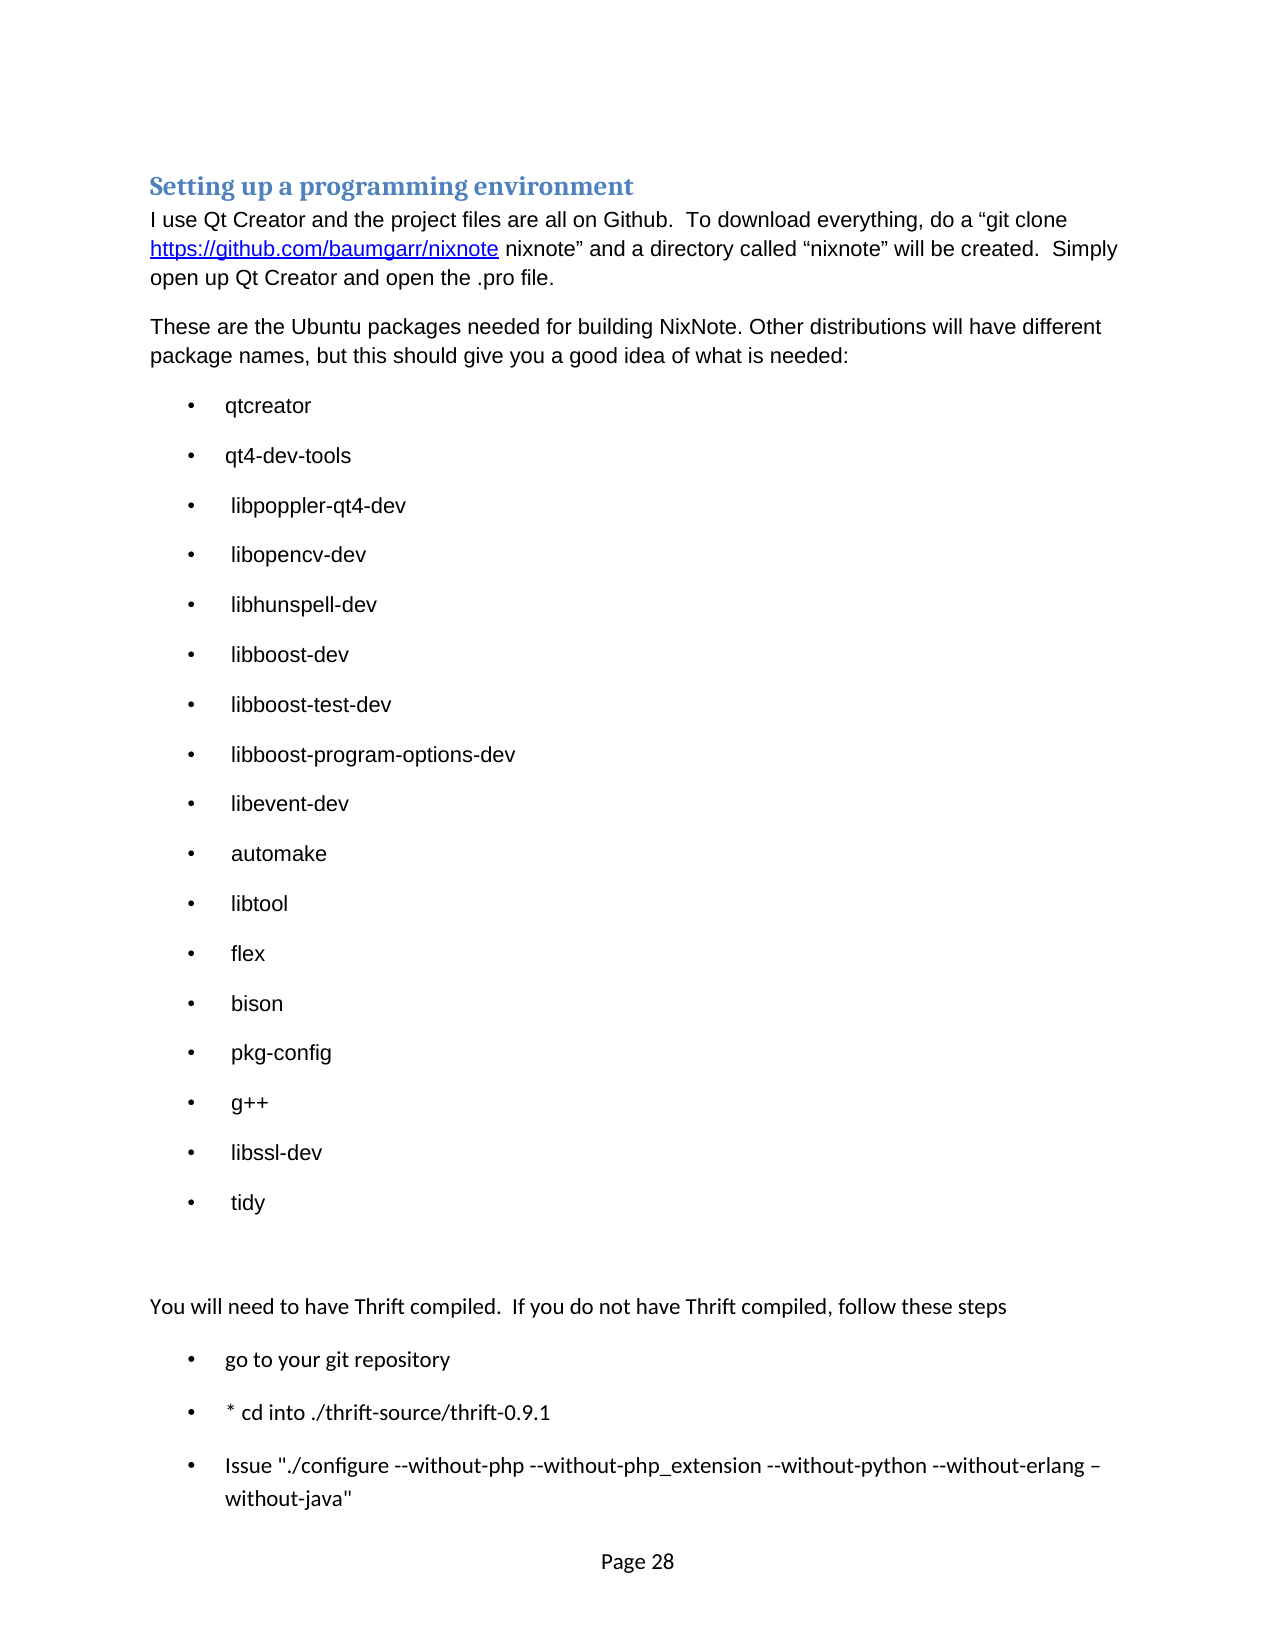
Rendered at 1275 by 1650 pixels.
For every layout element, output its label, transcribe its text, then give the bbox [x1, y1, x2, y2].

list * cd into ./thrift-source/thrift-0.9.1 [187, 1398, 1125, 1427]
list pkg-config [187, 1040, 1125, 1066]
list libboost-test-dev [187, 692, 1125, 717]
list qt4-dev-tools [187, 443, 1125, 468]
list tidy [187, 1190, 1125, 1215]
list qtcreator [187, 393, 1125, 418]
list go to your git repository [187, 1346, 1125, 1373]
list libhunspell-dev [187, 592, 1125, 617]
list libtool [187, 891, 1125, 916]
list libssl-dev [187, 1140, 1125, 1165]
list flex [187, 941, 1125, 966]
text I use Qt Creator and the project files are all on Github. To download everything, do a “git clone https://github.com/baumgarr/nixnote nixnote” and a directory called “nixnote” will be created. Simply open up Qt Creator and open the .pro file. [150, 207, 1125, 290]
list g++ [187, 1090, 1125, 1115]
text These are the Ubuntu packages needed for building NixNote. Other distributions will have different package names, but this should give you a good idea of what is needed: [150, 314, 1125, 368]
list libboost-dev [187, 642, 1125, 667]
list libboost-program-options-dev [187, 742, 1125, 767]
list libopencv-dev [187, 542, 1125, 568]
subtitle Setting up a programming environment [150, 171, 1125, 202]
text You will need to have Thrift compiled. If you do not have Thrift compiled, follow these steps [150, 1292, 1125, 1321]
list bison [187, 991, 1125, 1016]
list Issue "./configure --without-php --without-php_extension --without-python --without-erlang –without-java" [187, 1452, 1125, 1512]
list automake [187, 841, 1125, 866]
list libpoppler-qt4-dev [187, 493, 1125, 518]
list libevent-dev [187, 791, 1125, 817]
